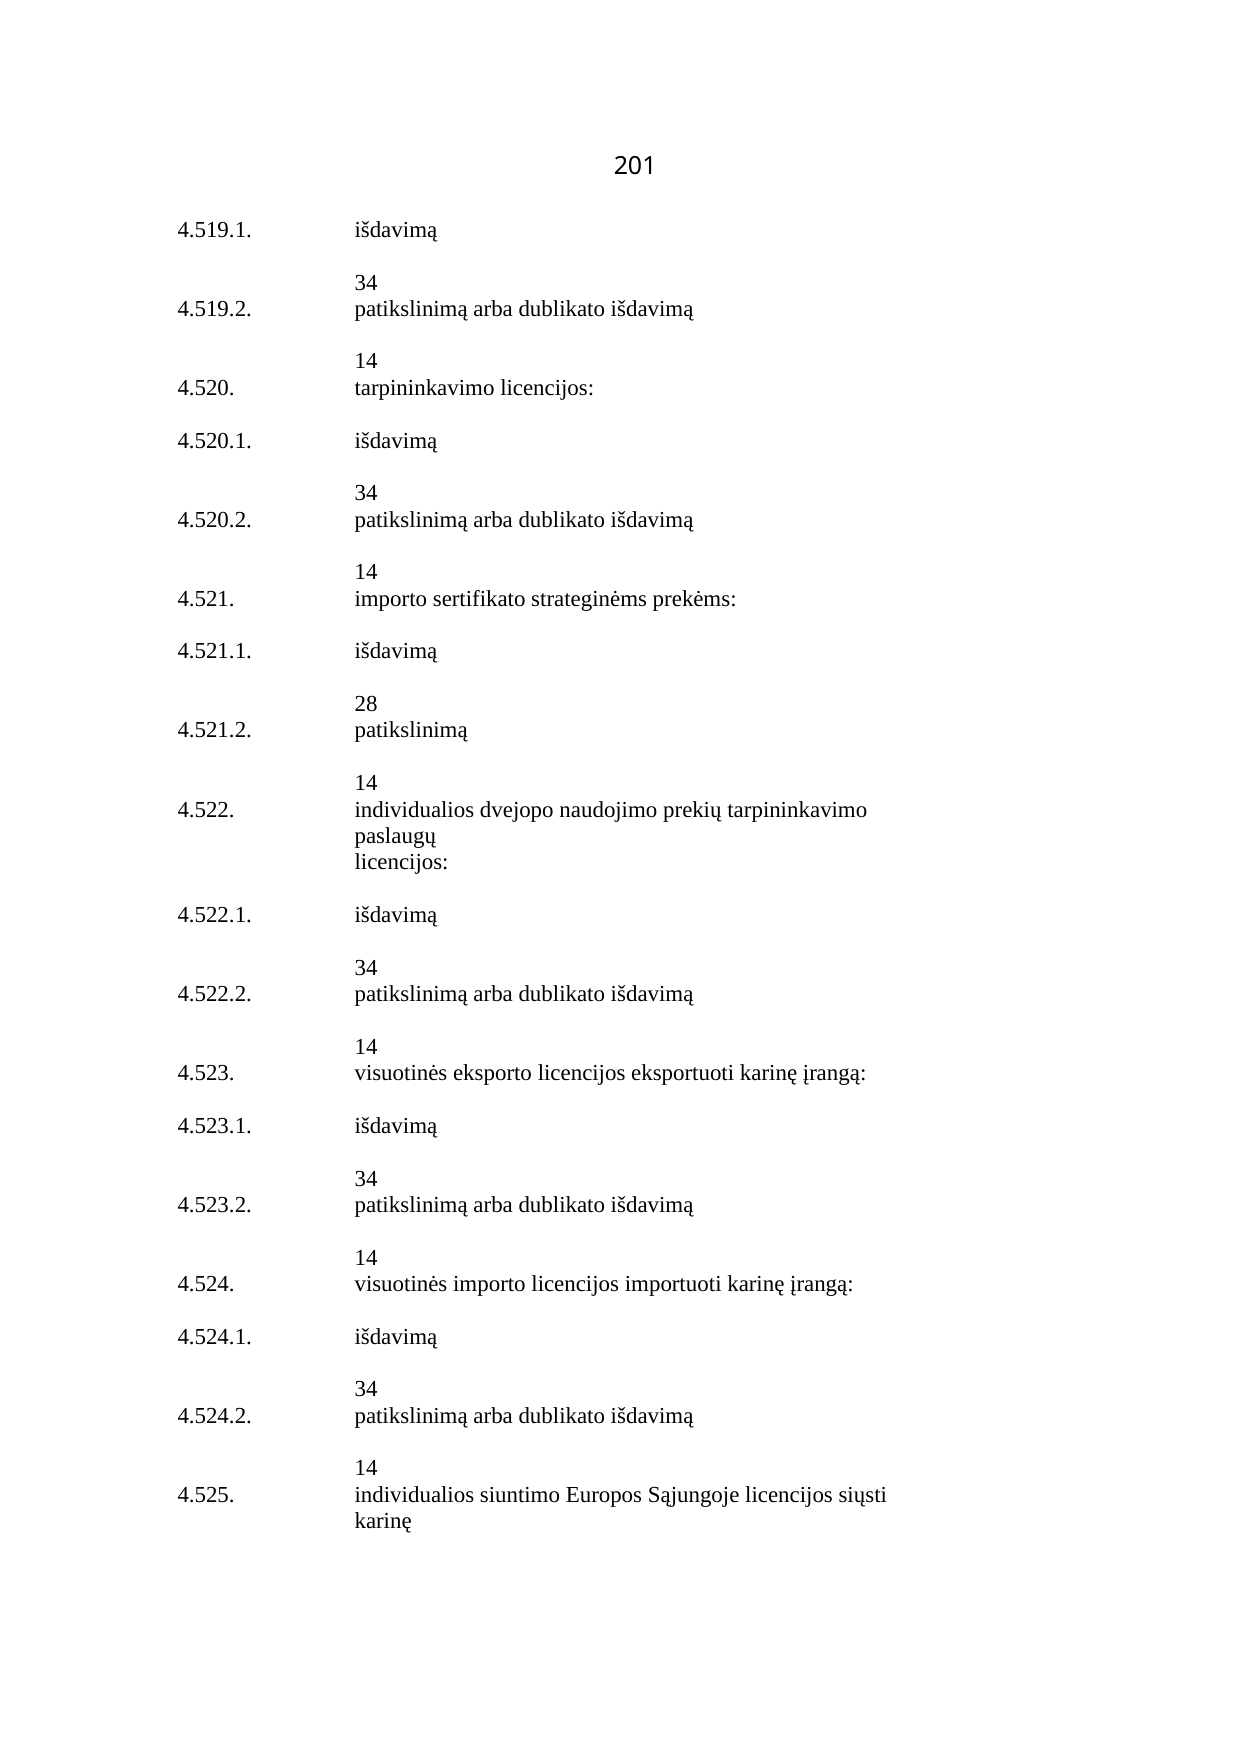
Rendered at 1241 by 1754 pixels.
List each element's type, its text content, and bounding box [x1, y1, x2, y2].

text 4.523.1. išdavimą 34 [177, 1112, 945, 1191]
text 4.525. individualios siuntimo Europos Sąjungoje licencijos siųsti karinę [177, 1481, 945, 1533]
text 4.519.1. išdavimą 34 [177, 216, 945, 295]
text 4.520.2. patikslinimą arba dublikato išdavimą 14 [177, 506, 945, 585]
text 4.524.1. išdavimą 34 [177, 1323, 945, 1402]
text 4.519.2. patikslinimą arba dublikato išdavimą 14 [177, 295, 945, 374]
text 4.521.1. išdavimą 28 [177, 637, 945, 717]
text 4.524.2. patikslinimą arba dublikato išdavimą 14 [177, 1402, 945, 1481]
text 4.521. importo sertifikato strateginėms prekėms: [177, 585, 945, 637]
text 4.522. individualios dvejopo naudojimo prekių tarpininkavimo paslaugų [177, 796, 945, 848]
text 4.522.2. patikslinimą arba dublikato išdavimą 14 [177, 980, 945, 1059]
text 4.521.2. patikslinimą 14 [177, 717, 945, 796]
text 4.524. visuotinės importo licencijos importuoti karinę įrangą: [177, 1270, 945, 1323]
text 4.523. visuotinės eksporto licencijos eksportuoti karinę įrangą: [177, 1059, 945, 1112]
text 4.523.2. patikslinimą arba dublikato išdavimą 14 [177, 1191, 945, 1270]
text licencijos: [354, 848, 945, 901]
text 4.520. tarpininkavimo licencijos: [177, 374, 945, 427]
text 4.522.1. išdavimą 34 [177, 901, 945, 980]
text 4.520.1. išdavimą 34 [177, 427, 945, 506]
